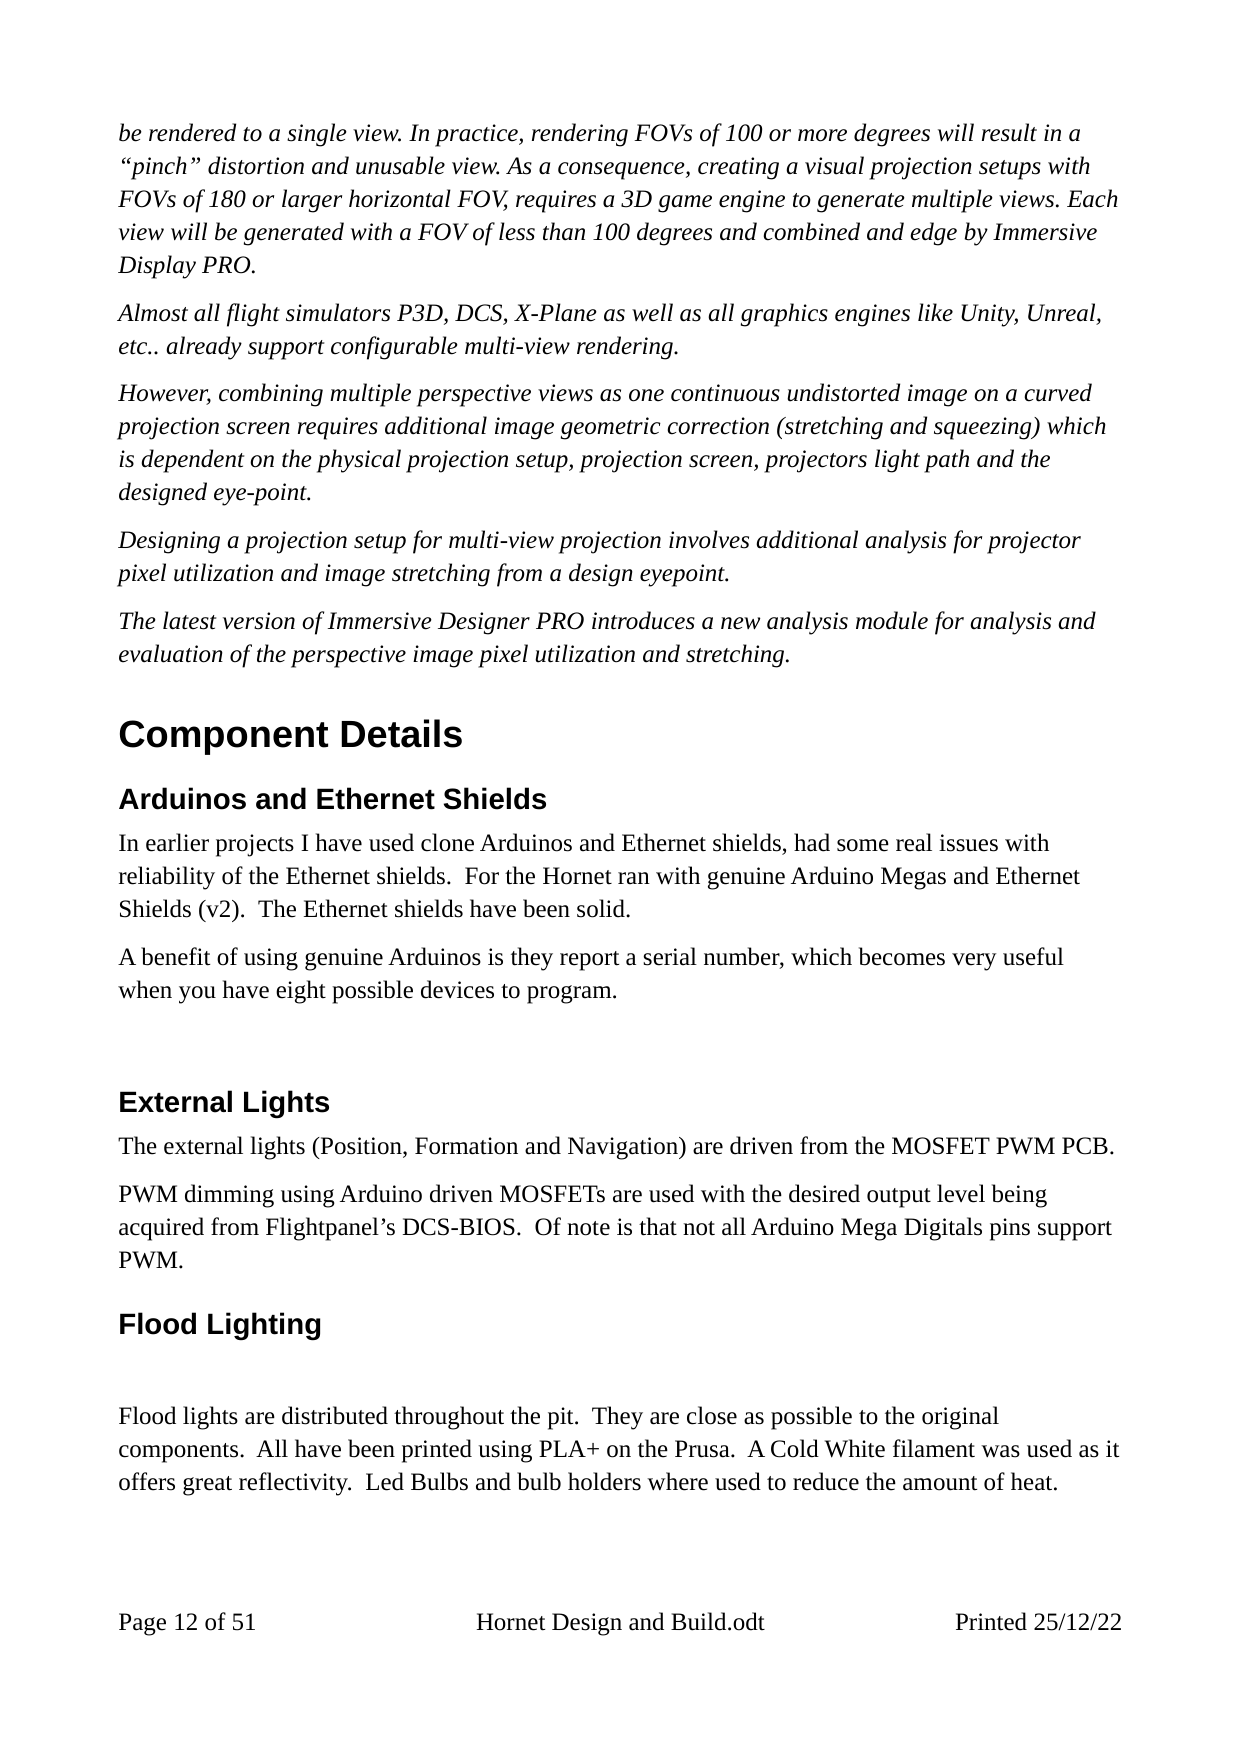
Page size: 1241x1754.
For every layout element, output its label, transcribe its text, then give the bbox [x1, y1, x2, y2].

subtitle Flood Lighting [118, 1307, 1122, 1341]
text However, combining multiple perspective views as one continuous undistorted image on a curved projection screen requires additional image geometric correction (stretching and squeezing) which is dependent on the physical projection setup, projection screen, projectors light path and the designed eye-point. [118, 378, 1122, 506]
text Almost all flight simulators P3D, DCS, X-Plane as well as all graphics engines like Unity, Unreal, etc.. already support configurable multi-view rendering. [118, 298, 1122, 359]
text PWM dimming using Arduino driven MOSFETs are used with the desired output level being acquired from Flightpanel’s DCS-BIOS. Of note is that not all Arduino Mega Digitals pins support PWM. [118, 1179, 1122, 1273]
text Designing a projection setup for multi-view projection involves additional analysis for projector pixel utilization and image stretching from a design eyepoint. [118, 525, 1122, 587]
text A benefit of using genuine Arduinos is they report a serial number, which becomes very useful when you have eight possible devices to program. [118, 942, 1122, 1004]
text The latest version of Immersive Designer PRO introduces a new analysis module for analysis and evaluation of the perspective image pixel utilization and stretching. [118, 606, 1122, 667]
subtitle Arduinos and Ethernet Shields [118, 782, 1122, 816]
text In earlier projects I have used clone Arduinos and Ethernet shields, had some real issues with reliability of the Ethernet shields. For the Hornet ran with genuine Arduino Megas and Ethernet Shields (v2). The Ethernet shields have been solid. [118, 828, 1122, 923]
text be rendered to a single view. In practice, rendering FOVs of 100 or more degrees will result in a “pinch” distortion and unusable view. As a consequence, creating a visual projection setups with FOVs of 180 or larger horizontal FOV, requires a 3D game engine to generate multiple views. Each view will be generated with a FOV of less than 100 degrees and combined and edge by Immersive Display PRO. [118, 118, 1122, 279]
text The external lights (Position, Formation and Navigation) are driven from the MOSFET PWM PCB. [118, 1131, 1122, 1160]
subtitle Component Details [118, 711, 1122, 755]
subtitle External Lights [118, 1085, 1122, 1118]
text Flood lights are distributed throughout the pit. They are close as possible to the original components. All have been printed using PLA+ on the Prusa. A Cold White filament was used as it offers great reflectivity. Led Bulbs and bulb holders where used to reduce the amount of heat. [118, 1401, 1122, 1496]
